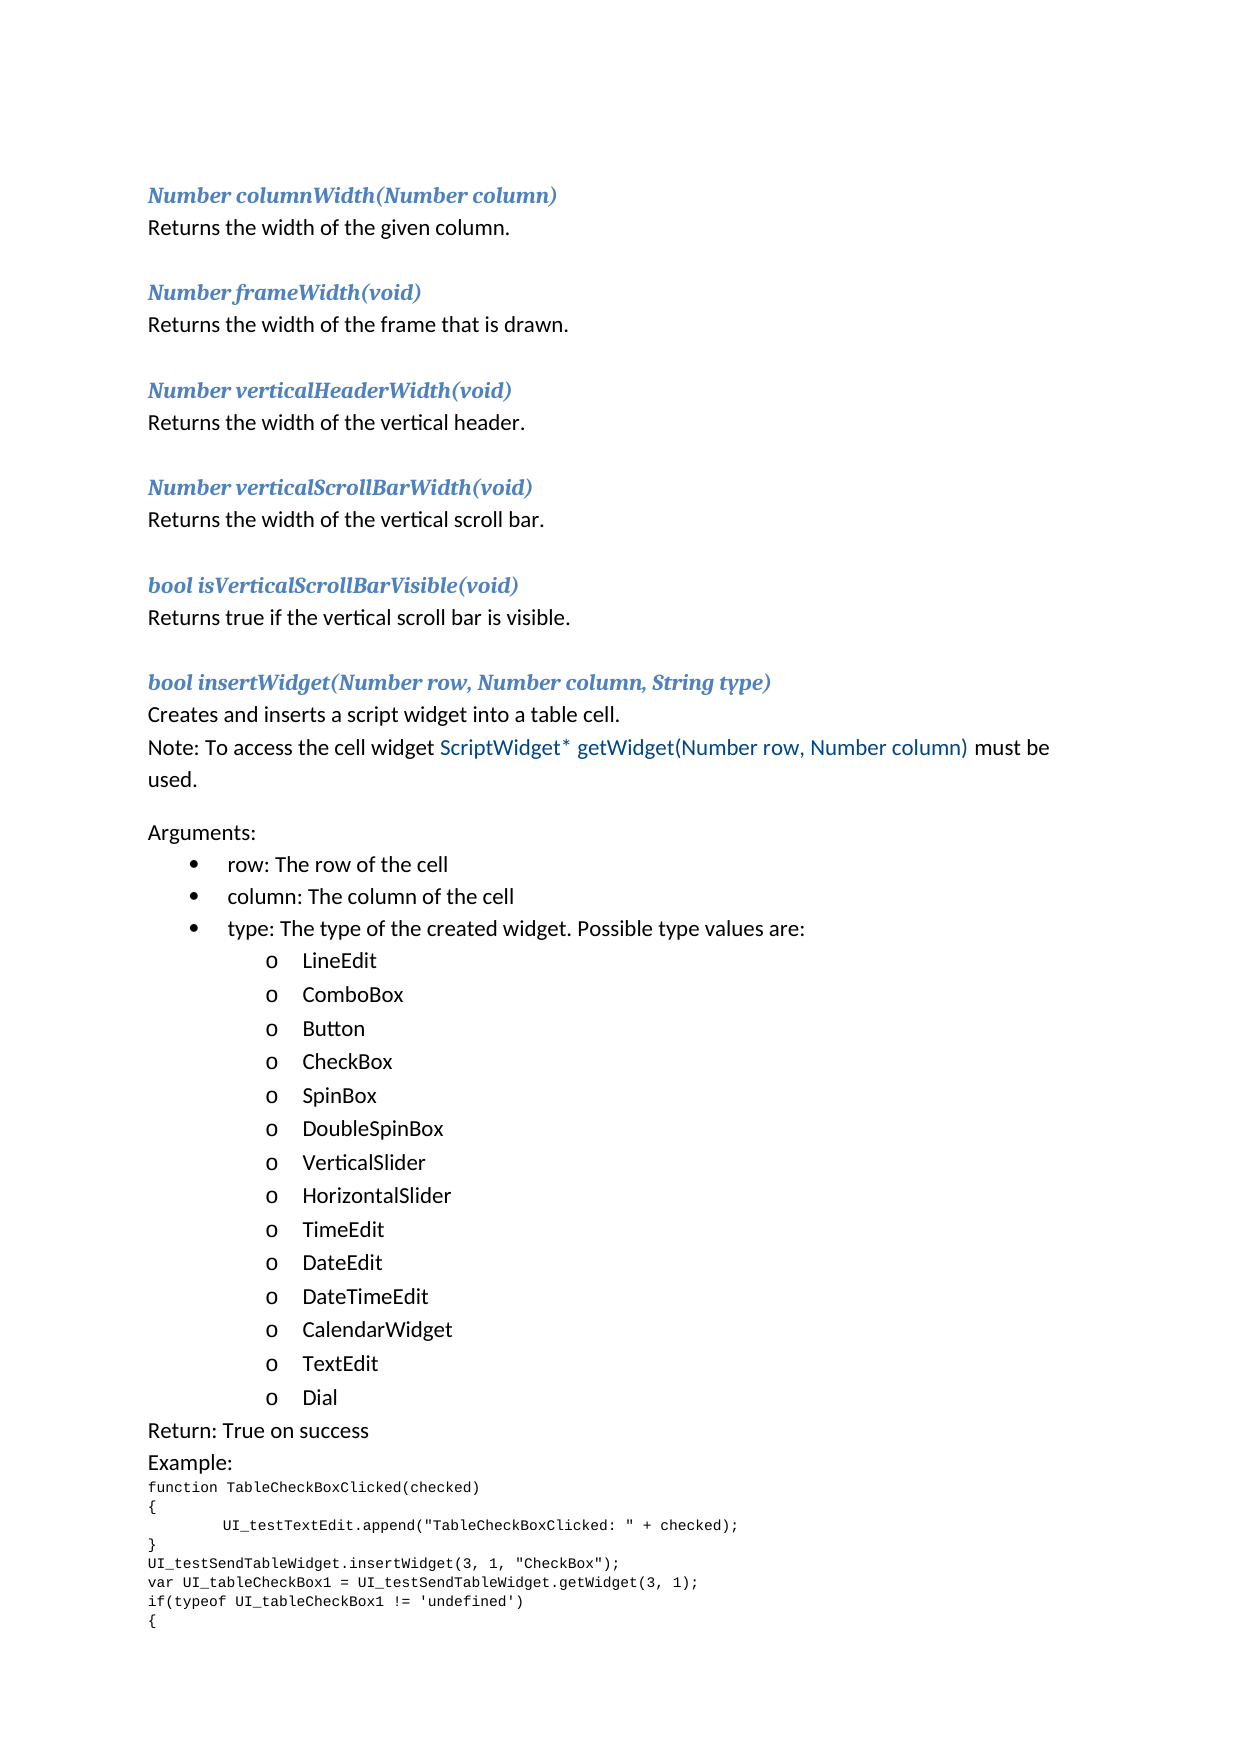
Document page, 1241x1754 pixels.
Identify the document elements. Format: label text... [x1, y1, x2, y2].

subtitle Number verticalScrollBarWidth(void) [148, 475, 1093, 502]
list TimeEdit [265, 1215, 1093, 1244]
text } [148, 1537, 1093, 1554]
text Note: To access the cell widget ScriptWidget* getWidget(Number row, Number column) must be used. [148, 733, 1093, 793]
list SpinBox [265, 1081, 1093, 1110]
text Returns the width of the given column. [148, 213, 1093, 241]
subtitle bool isVerticalScrollBarVisible(void) [148, 573, 1093, 599]
subtitle bool insertWidget(Number row, Number column, String type) [148, 670, 1093, 697]
list DoubleSpinBox [265, 1114, 1093, 1143]
text Returns the width of the vertical scroll bar. [148, 505, 1093, 533]
text Returns the width of the vertical header. [148, 408, 1093, 436]
text Returns the width of the frame that is drawn. [148, 310, 1093, 338]
list VerticalSlider [265, 1148, 1093, 1177]
text UI_testSendTableWidget.insertWidget(3, 1, "CheckBox"); [148, 1556, 1093, 1573]
list ComboBox [265, 980, 1093, 1009]
list row: The row of the cell [190, 850, 1093, 878]
subtitle Number verticalHeaderWidth(void) [148, 378, 1093, 404]
list TextEdit [265, 1349, 1093, 1378]
text Returns true if the vertical scroll bar is visible. [148, 603, 1093, 631]
list type: The type of the created widget. Possible type values are: [190, 914, 1093, 942]
list LineEdit [265, 947, 1093, 976]
list CalendarWidget [265, 1316, 1093, 1345]
list Button [265, 1014, 1093, 1043]
list column: The column of the cell [190, 882, 1093, 910]
text Arguments: [148, 818, 1093, 846]
text UI_testTextEdit.append("TableCheckBoxClicked: " + checked); [148, 1518, 1093, 1535]
list DateTimeEdit [265, 1282, 1093, 1311]
list DateEdit [265, 1248, 1093, 1278]
text { [148, 1613, 1093, 1630]
list CheckBox [265, 1047, 1093, 1076]
subtitle Number columnWidth(Number column) [148, 183, 1093, 209]
text Creates and inserts a script widget into a table cell. [148, 700, 1093, 728]
subtitle Number frameWidth(void) [148, 280, 1093, 307]
text var UI_tableCheckBox1 = UI_testSendTableWidget.getWidget(3, 1); [148, 1575, 1093, 1592]
list HorizontalSlider [265, 1181, 1093, 1211]
text Example: [148, 1448, 1093, 1476]
text Return: True on success [148, 1416, 1093, 1444]
text if(typeof UI_tableCheckBox1 != 'undefined') [148, 1594, 1093, 1611]
list Dial [265, 1383, 1093, 1412]
text function TableCheckBoxClicked(checked) [148, 1481, 1093, 1497]
text { [148, 1499, 1093, 1516]
